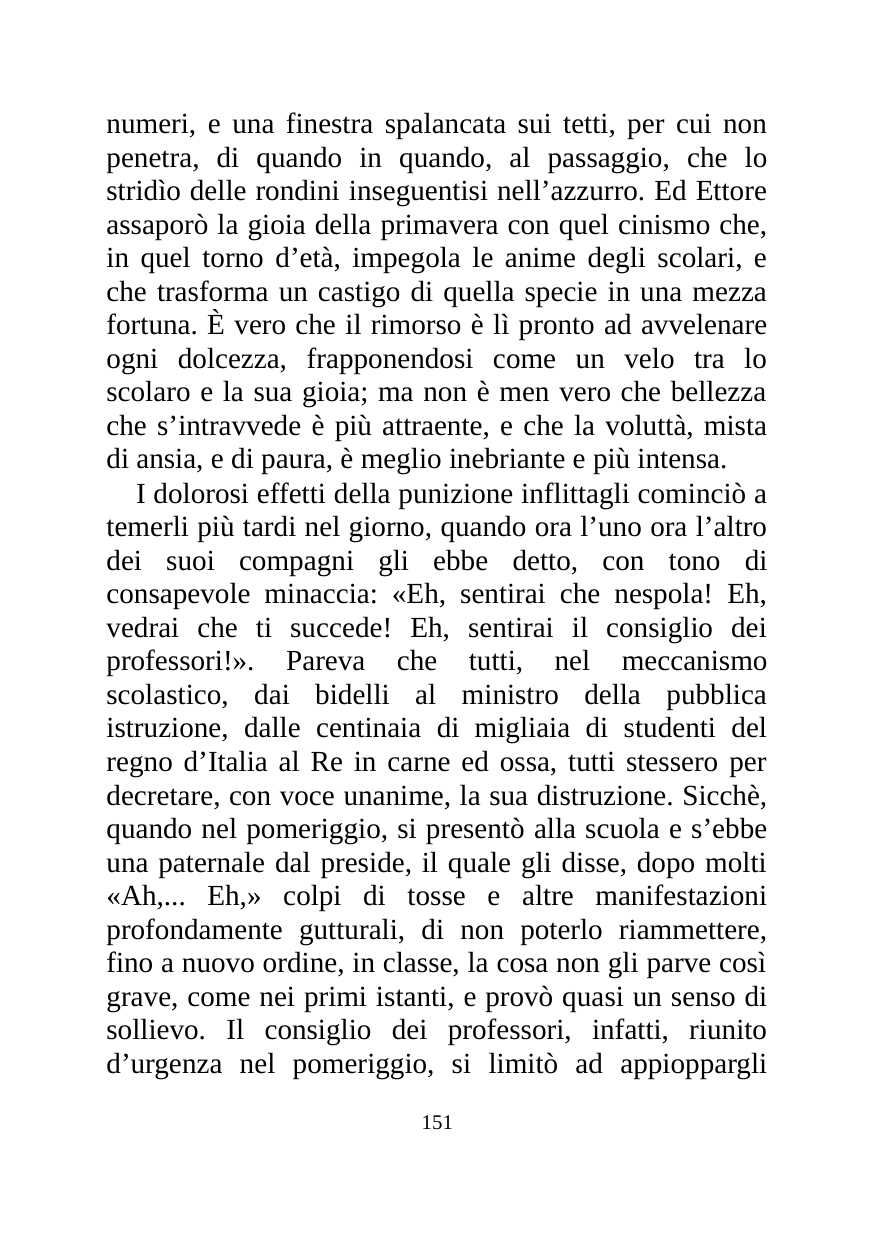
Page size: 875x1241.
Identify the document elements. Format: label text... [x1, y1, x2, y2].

text numeri, e una finestra spalancata sui tetti, per cui non penetra, di quando in quando, al passaggio, che lo stridìo delle rondini inseguentisi nell’azzurro. Ed Ettore assaporò la gioia della primavera con quel cinismo che, in quel torno d’età, impegola le anime degli scolari, e che trasforma un castigo di quella specie in una mezza fortuna. È vero che il rimorso è lì pronto ad avvelenare ogni dolcezza, frapponendosi come un velo tra lo scolaro e la sua gioia; ma non è men vero che bellezza che s’intravvede è più attraente, e che la voluttà, mista di ansia, e di paura, è meglio inebriante e più intensa. [106, 106, 768, 475]
text I dolorosi effetti della punizione inflittagli cominciò a temerli più tardi nel giorno, quando ora l’uno ora l’altro dei suoi compagni gli ebbe detto, con tono di consapevole minaccia: «Eh, sentirai che nespola! Eh, vedrai che ti succede! Eh, sentirai il consiglio dei professori!». Pareva che tutti, nel meccanismo scolastico, dai bidelli al ministro della pubblica istruzione, dalle centinaia di migliaia di studenti del regno d’Italia al Re in carne ed ossa, tutti stessero per decretare, con voce unanime, la sua distruzione. Sicchè, quando nel pomeriggio, si presentò alla scuola e s’ebbe una paternale dal preside, il quale gli disse, dopo molti «Ah,... Eh,» colpi di tosse e altre manifestazioni profondamente gutturali, di non poterlo riammettere, fino a nuovo ordine, in classe, la cosa non gli parve così grave, come nei primi istanti, e provò quasi un senso di sollievo. Il consiglio dei professori, infatti, riunito d’urgenza nel pomeriggio, si limitò ad appioppargli [106, 476, 768, 1079]
